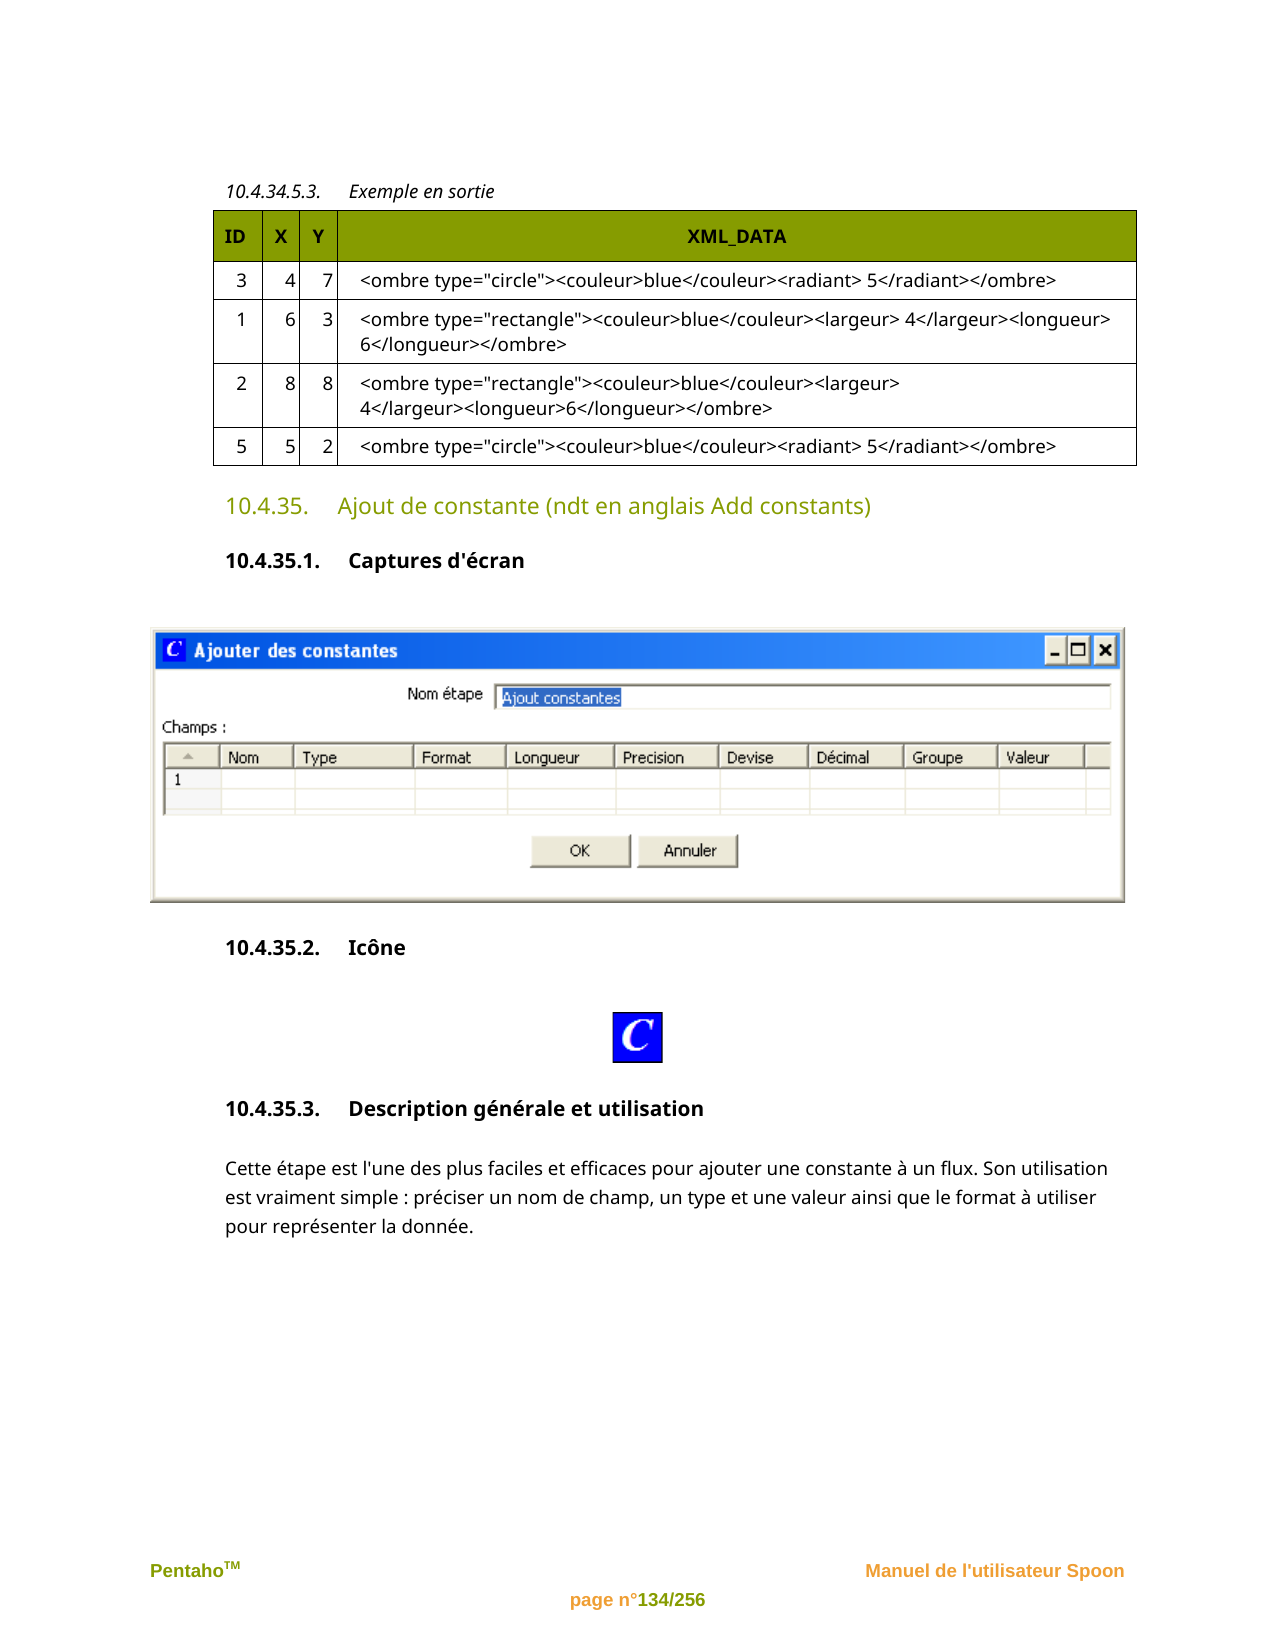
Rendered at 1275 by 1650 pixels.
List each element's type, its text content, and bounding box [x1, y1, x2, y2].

table_header ID [214, 211, 262, 261]
picture [150, 627, 1125, 903]
table_header Y [300, 211, 337, 261]
subtitle Description générale et utilisation [225, 1095, 1125, 1123]
table_cell 8 [300, 364, 337, 427]
table_cell 1 [214, 300, 262, 363]
table_cell <ombre type="rectangle"><couleur>blue</couleur><largeur> 4</largeur><longueur>6</longueur></ombre> [338, 364, 1136, 427]
table_header XML_DATA [338, 211, 1136, 261]
subtitle Icône [225, 903, 1125, 961]
table_header X [263, 211, 299, 261]
table_cell <ombre type="circle"><couleur>blue</couleur><radiant> 5</radiant></ombre> [338, 428, 1136, 465]
table_cell 8 [263, 364, 299, 427]
subtitle Captures d'écran [225, 546, 1125, 575]
subtitle Exemple en sortie [225, 175, 1125, 204]
table_cell 6 [263, 300, 299, 363]
table_cell 2 [214, 364, 262, 427]
subtitle [225, 600, 1125, 627]
table_cell 4 [263, 262, 299, 299]
text Cette étape est l'une des plus faciles et efficaces pour ajouter une constante à un flux. Son utilisation est vraiment simple : préciser un nom de champ, un type et une valeur ainsi que le format à utiliser pour représenter la donnée. [225, 1152, 1125, 1239]
table_cell 5 [263, 428, 299, 465]
subtitle Ajout de constante (ndt en anglais Add constants) [225, 491, 1125, 521]
table_cell 3 [300, 300, 337, 363]
table_cell <ombre type="rectangle"><couleur>blue</couleur><largeur> 4</largeur><longueur> 6</longueur></ombre> [338, 300, 1136, 363]
table_cell <ombre type="circle"><couleur>blue</couleur><radiant> 5</radiant></ombre> [338, 262, 1136, 299]
table_cell 3 [214, 262, 262, 299]
table_cell 5 [214, 428, 262, 465]
table_cell 2 [300, 428, 337, 465]
table_cell 7 [300, 262, 337, 299]
picture [612, 1012, 663, 1063]
